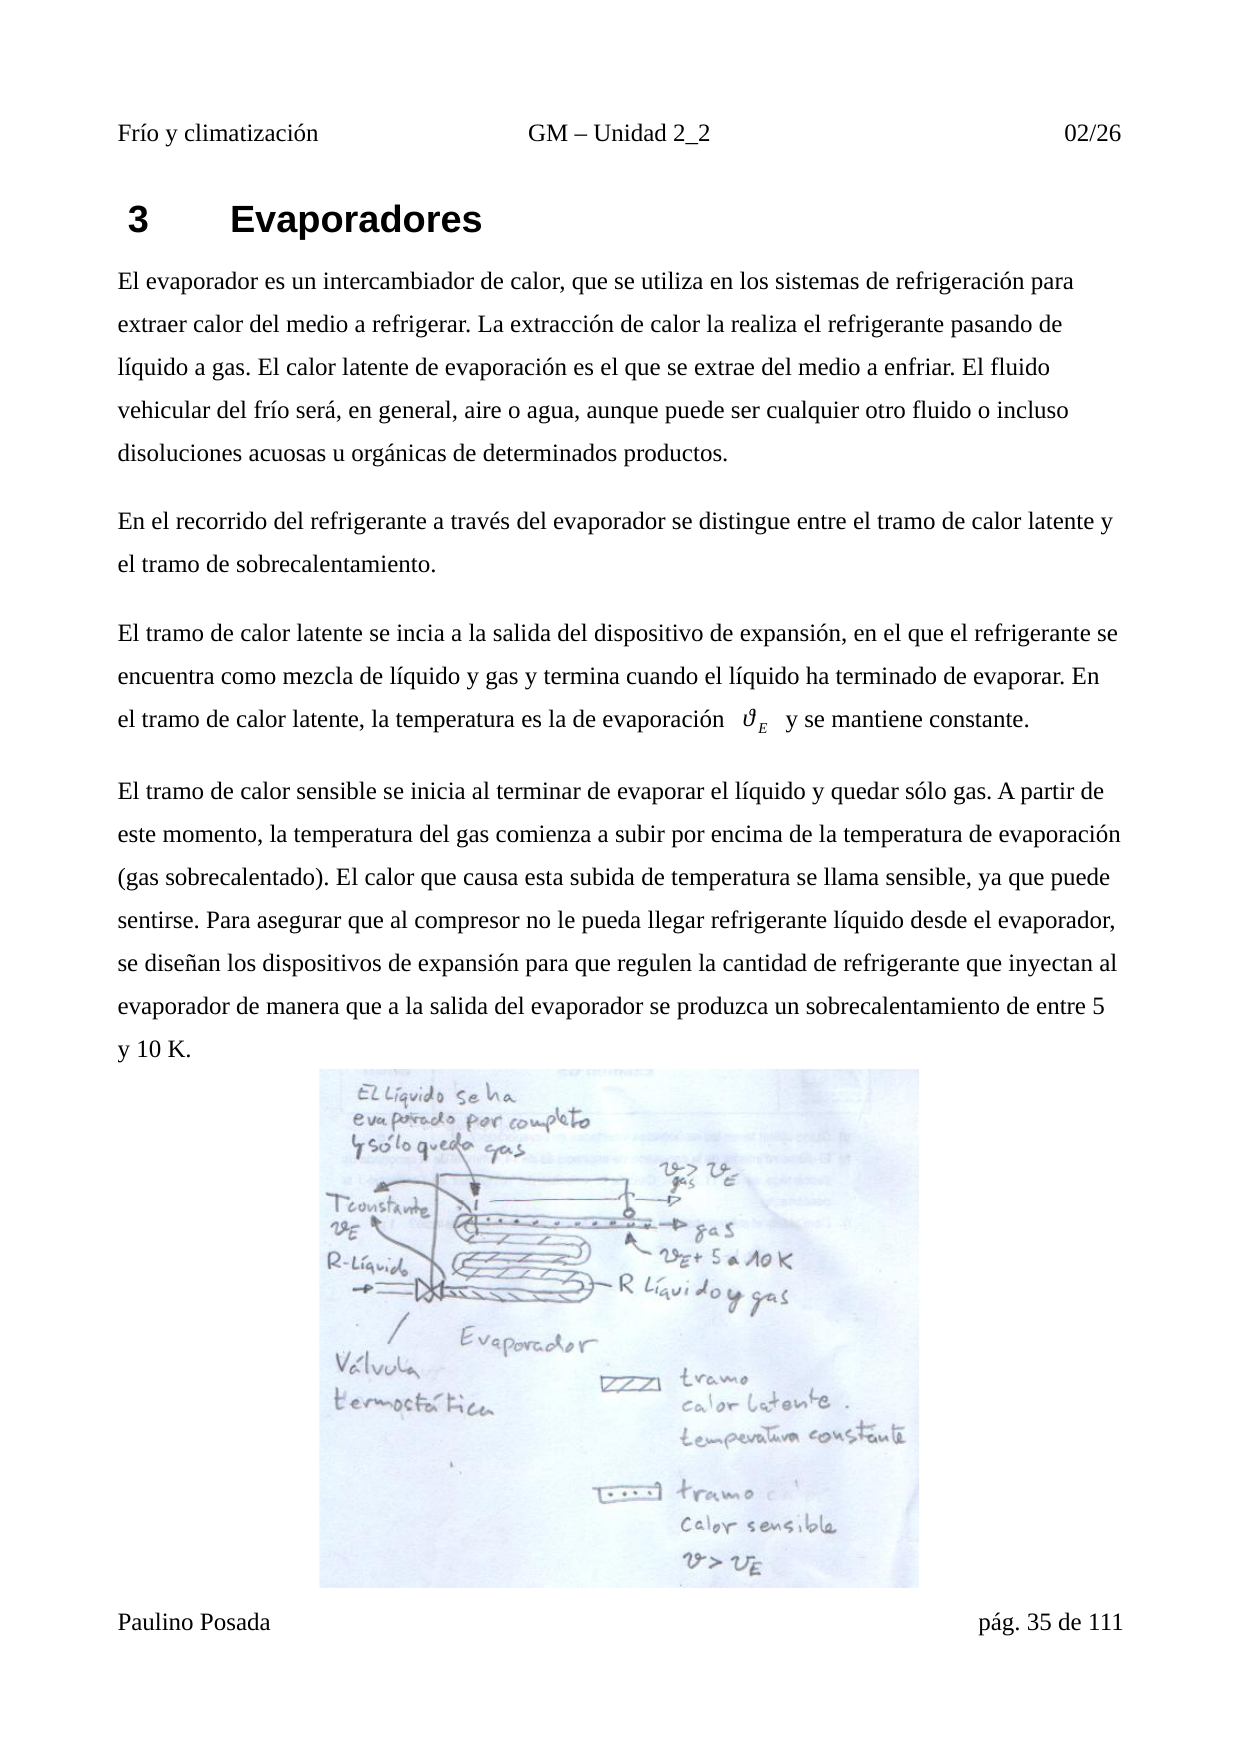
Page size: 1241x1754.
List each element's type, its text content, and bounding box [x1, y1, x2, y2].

picture [319, 1069, 920, 1588]
text El evaporador es un intercambiador de calor, que se utiliza en los sistemas de refrigeración para extraer calor del medio a refrigerar. La extracción de calor la realiza el refrigerante pasando de líquido a gas. El calor latente de evaporación es el que se extrae del medio a enfriar. El fluido vehicular del frío será, en general, aire o agua, aunque puede ser cualquier otro fluido o incluso disoluciones acuosas u orgánicas de determinados productos. [117, 266, 1123, 467]
text En el recorrido del refrigerante a través del evaporador se distingue entre el tramo de calor latente y el tramo de sobrecalentamiento. [117, 506, 1123, 578]
text El tramo de calor latente se incia a la salida del dispositivo de expansión, en el que el refrigerante se encuentra como mezcla de líquido y gas y termina cuando el líquido ha terminado de evaporar. En el tramo de calor latente, la temperatura es la de evaporacióny se mantiene constante. [117, 618, 1123, 736]
text El tramo de calor sensible se inicia al terminar de evaporar el líquido y quedar sólo gas. A partir de este momento, la temperatura del gas comienza a subir por encima de la temperatura de evaporación (gas sobrecalentado). El calor que causa esta subida de temperatura se llama sensible, ya que puede sentirse. Para asegurar que al compresor no le pueda llegar refrigerante líquido desde el evaporador, se diseñan los dispositivos de expansión para que regulen la cantidad de refrigerante que inyectan al evaporador de manera que a la salida del evaporador se produzca un sobrecalentamiento de entre 5 y 10 K. [117, 776, 1123, 1063]
subtitle Evaporadores [117, 197, 1123, 241]
